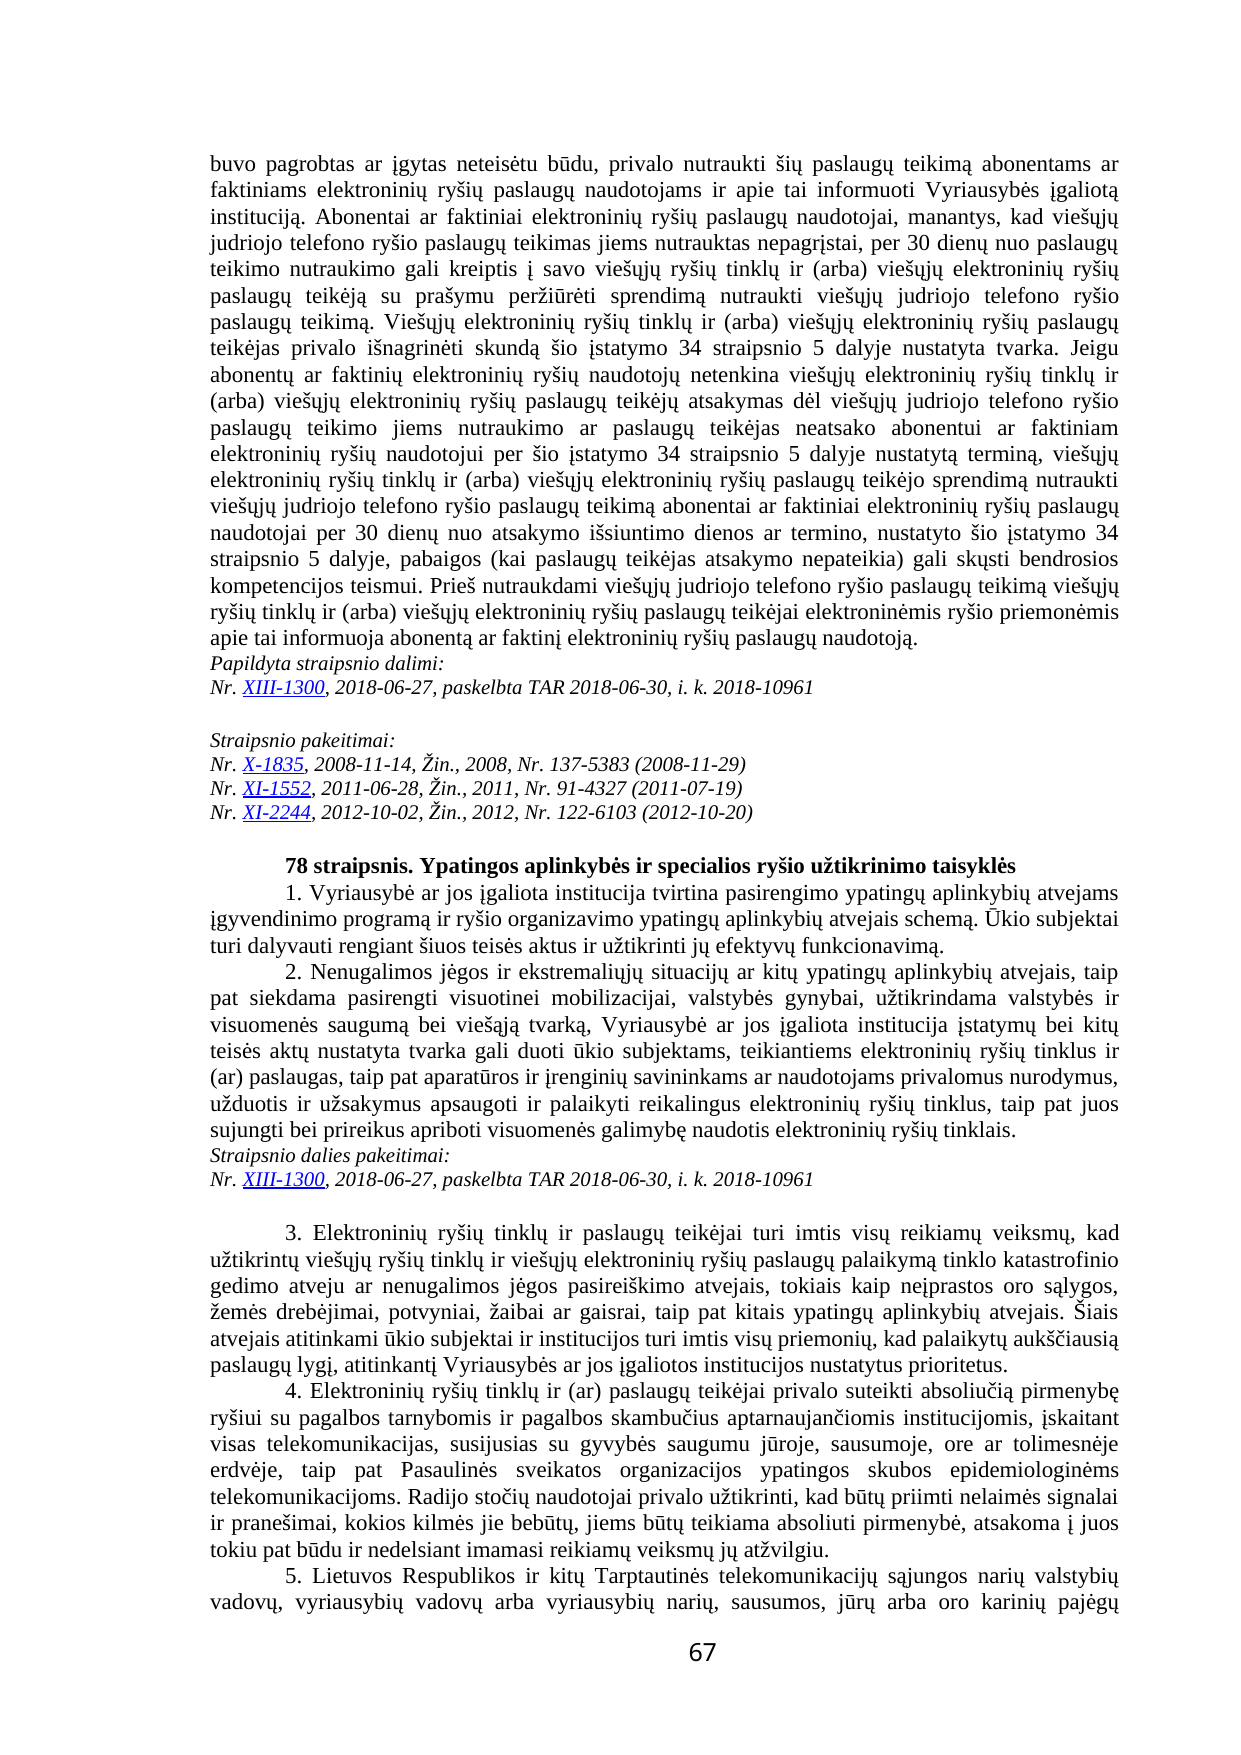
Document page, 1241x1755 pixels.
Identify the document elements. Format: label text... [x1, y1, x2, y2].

text 78 straipsnis. Ypatingos aplinkybės ir specialios ryšio užtikrinimo taisyklės [210, 853, 1120, 879]
text 1. Vyriausybė ar jos įgaliota institucija tvirtina pasirengimo ypatingų aplinkybių atvejams įgyvendinimo programą ir ryšio organizavimo ypatingų aplinkybių atvejais schemą. Ūkio subjektai turi dalyvauti rengiant šiuos teisės aktus ir užtikrinti jų efektyvų funkcionavimą. [210, 879, 1120, 958]
text Straipsnio dalies pakeitimai: [210, 1142, 1120, 1167]
text 3. Elektroninių ryšių tinklų ir paslaugų teikėjai turi imtis visų reikiamų veiksmų, kad užtikrintų viešųjų ryšių tinklų ir viešųjų elektroninių ryšių paslaugų palaikymą tinklo katastrofinio gedimo atveju ar nenugalimos jėgos pasireiškimo atvejais, tokiais kaip neįprastos oro sąlygos, žemės drebėjimai, potvyniai, žaibai ar gaisrai, taip pat kitais ypatingų aplinkybių atvejais. Šiais atvejais atitinkami ūkio subjektai ir institucijos turi imtis visų priemonių, kad palaikytų aukščiausią paslaugų lygį, atitinkantį Vyriausybės ar jos įgaliotos institucijos nustatytus prioritetus. [210, 1219, 1120, 1377]
text Nr. XIII-1300, 2018-06-27, paskelbta TAR 2018-06-30, i. k. 2018-10961 [210, 1167, 1120, 1191]
text 2. Nenugalimos jėgos ir ekstremaliųjų situacijų ar kitų ypatingų aplinkybių atvejais, taip pat siekdama pasirengti visuotinei mobilizacijai, valstybės gynybai, užtikrindama valstybės ir visuomenės saugumą bei viešąją tvarką, Vyriausybė ar jos įgaliota institucija įstatymų bei kitų teisės aktų nustatyta tvarka gali duoti ūkio subjektams, teikiantiems elektroninių ryšių tinklus ir (ar) paslaugas, taip pat aparatūros ir įrenginių savininkams ar naudotojams privalomus nurodymus, užduotis ir užsakymus apsaugoti ir palaikyti reikalingus elektroninių ryšių tinklus, taip pat juos sujungti bei prireikus apriboti visuomenės galimybę naudotis elektroninių ryšių tinklais. [210, 958, 1120, 1142]
text Papildyta straipsnio dalimi: [210, 651, 1120, 675]
text 4. Elektroninių ryšių tinklų ir (ar) paslaugų teikėjai privalo suteikti absoliučią pirmenybę ryšiui su pagalbos tarnybomis ir pagalbos skambučius aptarnaujančiomis institucijomis, įskaitant visas telekomunikacijas, susijusias su gyvybės saugumu jūroje, sausumoje, ore ar tolimesnėje erdvėje, taip pat Pasaulinės sveikatos organizacijos ypatingos skubos epidemiologinėms telekomunikacijoms. Radijo stočių naudotojai privalo užtikrinti, kad būtų priimti nelaimės signalai ir pranešimai, kokios kilmės jie bebūtų, jiems būtų teikiama absoliuti pirmenybė, atsakoma į juos tokiu pat būdu ir nedelsiant imamasi reikiamų veiksmų jų atžvilgiu. [210, 1377, 1120, 1562]
text Nr. XIII-1300, 2018-06-27, paskelbta TAR 2018-06-30, i. k. 2018-10961 [210, 675, 1120, 699]
text Nr. X-1835, 2008-11-14, Žin., 2008, Nr. 137-5383 (2008-11-29) [210, 752, 1120, 776]
text 5. Lietuvos Respublikos ir kitų Tarptautinės telekomunikacijų sąjungos narių valstybių vadovų, vyriausybių vadovų arba vyriausybių narių, sausumos, jūrų arba oro karinių pajėgų [210, 1562, 1120, 1615]
text buvo pagrobtas ar įgytas neteisėtu būdu, privalo nutraukti šių paslaugų teikimą abonentams ar faktiniams elektroninių ryšių paslaugų naudotojams ir apie tai informuoti Vyriausybės įgaliotą instituciją. Abonentai ar faktiniai elektroninių ryšių paslaugų naudotojai, manantys, kad viešųjų judriojo telefono ryšio paslaugų teikimas jiems nutrauktas nepagrįstai, per 30 dienų nuo paslaugų teikimo nutraukimo gali kreiptis į savo viešųjų ryšių tinklų ir (arba) viešųjų elektroninių ryšių paslaugų teikėją su prašymu peržiūrėti sprendimą nutraukti viešųjų judriojo telefono ryšio paslaugų teikimą. Viešųjų elektroninių ryšių tinklų ir (arba) viešųjų elektroninių ryšių paslaugų teikėjas privalo išnagrinėti skundą šio įstatymo 34 straipsnio 5 dalyje nustatyta tvarka. Jeigu abonentų ar faktinių elektroninių ryšių naudotojų netenkina viešųjų elektroninių ryšių tinklų ir (arba) viešųjų elektroninių ryšių paslaugų teikėjų atsakymas dėl viešųjų judriojo telefono ryšio paslaugų teikimo jiems nutraukimo ar paslaugų teikėjas neatsako abonentui ar faktiniam elektroninių ryšių naudotojui per šio įstatymo 34 straipsnio 5 dalyje nustatytą terminą, viešųjų elektroninių ryšių tinklų ir (arba) viešųjų elektroninių ryšių paslaugų teikėjo sprendimą nutraukti viešųjų judriojo telefono ryšio paslaugų teikimą abonentai ar faktiniai elektroninių ryšių paslaugų naudotojai per 30 dienų nuo atsakymo išsiuntimo dienos ar termino, nustatyto šio įstatymo 34 straipsnio 5 dalyje, pabaigos (kai paslaugų teikėjas atsakymo nepateikia) gali skųsti bendrosios kompetencijos teismui. Prieš nutraukdami viešųjų judriojo telefono ryšio paslaugų teikimą viešųjų ryšių tinklų ir (arba) viešųjų elektroninių ryšių paslaugų teikėjai elektroninėmis ryšio priemonėmis apie tai informuoja abonentą ar faktinį elektroninių ryšių paslaugų naudotoją. [210, 150, 1120, 651]
text Nr. XI-2244, 2012-10-02, Žin., 2012, Nr. 122-6103 (2012-10-20) [210, 800, 1120, 824]
text Straipsnio pakeitimai: [210, 728, 1120, 752]
text Nr. XI-1552, 2011-06-28, Žin., 2011, Nr. 91-4327 (2011-07-19) [210, 776, 1120, 800]
